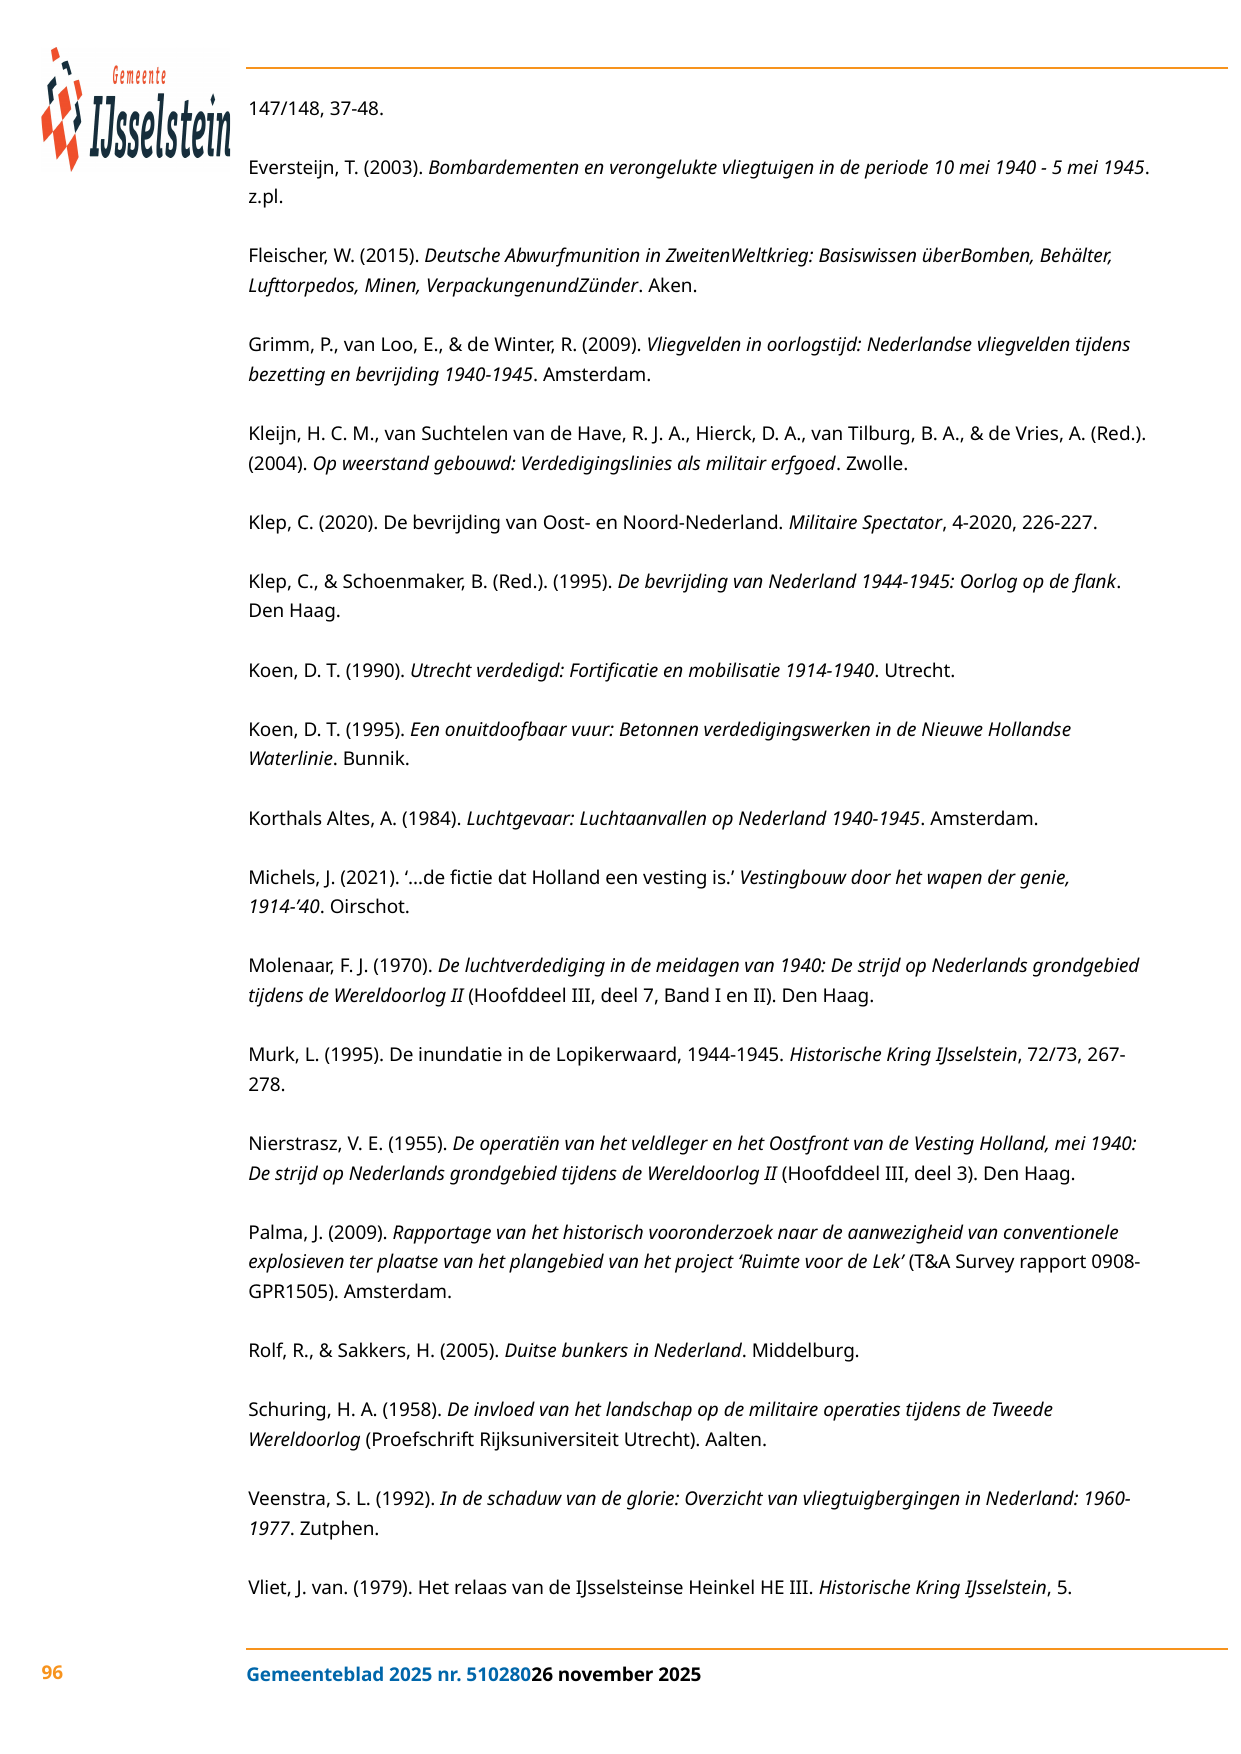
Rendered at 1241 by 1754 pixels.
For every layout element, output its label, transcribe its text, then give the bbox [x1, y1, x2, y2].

text Koen, D. T. (1990). Utrecht verdedigd: Fortificatie en mobilisatie 1914-1940. Utrecht. [248, 657, 1152, 683]
text Klep, C., & Schoenmaker, B. (Red.). (1995). De bevrijding van Nederland 1944-1945: Oorlog op de flank. Den Haag. [248, 568, 1152, 623]
text Eversteijn, T. (2003). Bombardementen en verongelukte vliegtuigen in de periode 10 mei 1940 - 5 mei 1945. z.pl. [248, 154, 1152, 209]
text Korthals Altes, A. (1984). Luchtgevaar: Luchtaanvallen op Nederland 1940-1945. Amsterdam. [248, 805, 1152, 831]
text Rolf, R., & Sakkers, H. (2005). Duitse bunkers in Nederland. Middelburg. [248, 1337, 1152, 1363]
text Nierstrasz, V. E. (1955). De operatiën van het veldleger en het Oostfront van de Vesting Holland, mei 1940: De strijd op Nederlands grondgebied tijdens de Wereldoorlog II (Hoofddeel III, deel 3). Den Haag. [248, 1130, 1152, 1186]
text Klep, C. (2020). De bevrijding van Oost- en Noord-Nederland. Militaire Spectator, 4-2020, 226-227. [248, 509, 1152, 535]
text Molenaar, F. J. (1970). De luchtverdediging in de meidagen van 1940: De strijd op Nederlands grondgebied tijdens de Wereldoorlog II (Hoofddeel III, deel 7, Band I en II). Den Haag. [248, 953, 1152, 1008]
text Kleijn, H. C. M., van Suchtelen van de Have, R. J. A., Hierck, D. A., van Tilburg, B. A., & de Vries, A. (Red.). (2004). Op weerstand gebouwd: Verdedigingslinies als militair erfgoed. Zwolle. [248, 420, 1152, 476]
text Vliet, J. van. (1979). Het relaas van de IJsselsteinse Heinkel HE III. Historische Kring IJsselstein, 5. [248, 1574, 1152, 1600]
text Fleischer, W. (2015). Deutsche Abwurfmunition in ZweitenWeltkrieg: Basiswissen überBomben, Behälter, Lufttorpedos, Minen, VerpackungenundZünder. Aken. [248, 243, 1152, 298]
picture [41, 47, 231, 172]
text Michels, J. (2021). ‘…de fictie dat Holland een vesting is.’ Vestingbouw door het wapen der genie, 1914-’40. Oirschot. [248, 864, 1152, 919]
text Veenstra, S. L. (1992). In de schaduw van de glorie: Overzicht van vliegtuigbergingen in Nederland: 1960-1977. Zutphen. [248, 1485, 1152, 1541]
text Grimm, P., van Loo, E., & de Winter, R. (2009). Vliegvelden in oorlogstijd: Nederlandse vliegvelden tijdens bezetting en bevrijding 1940-1945. Amsterdam. [248, 331, 1152, 387]
text Murk, L. (1995). De inundatie in de Lopikerwaard, 1944-1945. Historische Kring IJsselstein, 72/73, 267-278. [248, 1041, 1152, 1097]
text Schuring, H. A. (1958). De invloed van het landschap op de militaire operaties tijdens de Tweede Wereldoorlog (Proefschrift Rijksuniversiteit Utrecht). Aalten. [248, 1396, 1152, 1452]
text Koen, D. T. (1995). Een onuitdoofbaar vuur: Betonnen verdedigingswerken in de Nieuwe Hollandse Waterlinie. Bunnik. [248, 716, 1152, 771]
text Palma, J. (2009). Rapportage van het historisch vooronderzoek naar de aanwezigheid van conventionele explosieven ter plaatse van het plangebied van het project ‘Ruimte voor de Lek’ (T&A Survey rapport 0908-GPR1505). Amsterdam. [248, 1219, 1152, 1304]
text 147/148, 37-48. [248, 95, 1152, 121]
